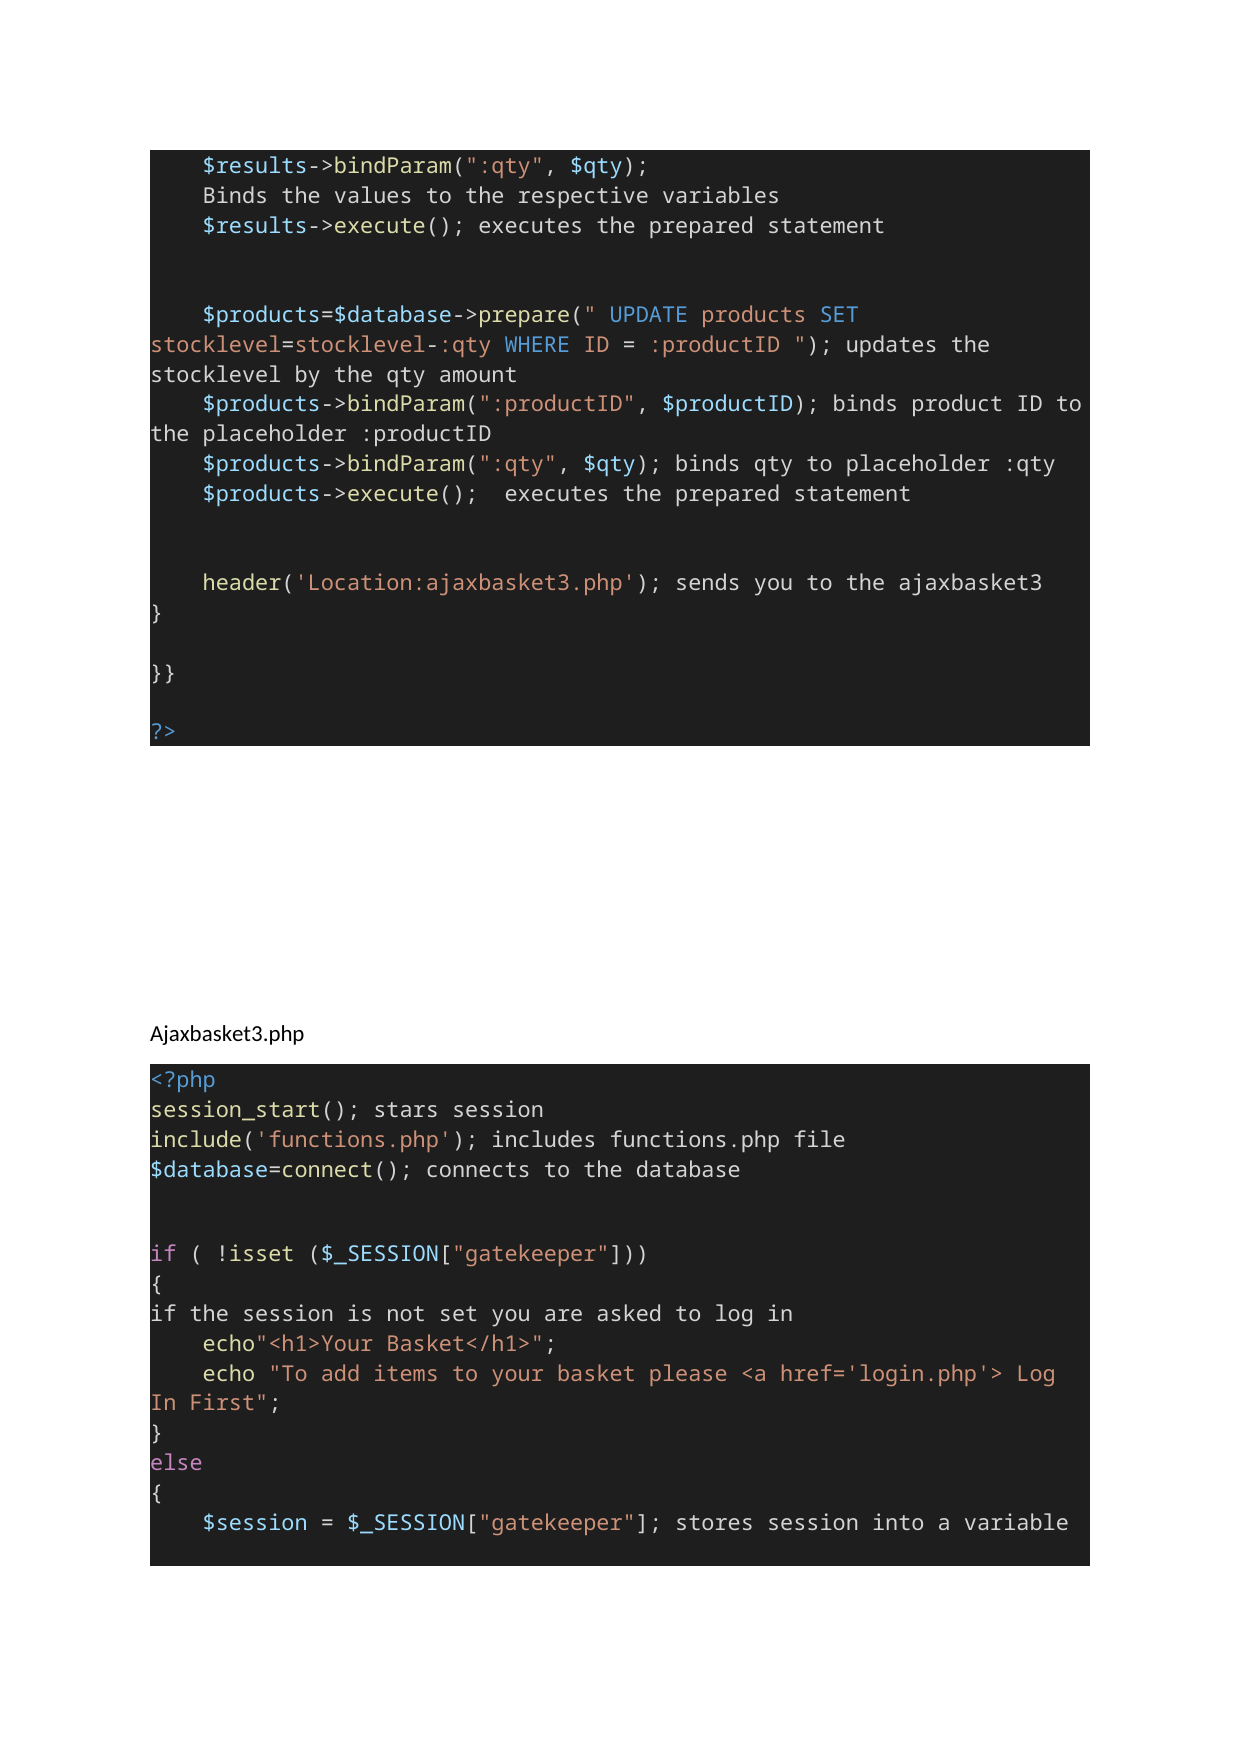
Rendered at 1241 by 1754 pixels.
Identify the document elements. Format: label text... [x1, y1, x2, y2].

text include('functions.php'); includes functions.php file [150, 1124, 1090, 1154]
text { [150, 1268, 1090, 1298]
text session_start(); stars session [150, 1094, 1090, 1124]
text }} [150, 656, 1090, 686]
text $database=connect(); connects to the database [150, 1154, 1090, 1184]
text header('Location:ajaxbasket3.php'); sends you to the ajaxbasket3 [150, 567, 1090, 597]
text } [150, 1417, 1090, 1447]
text $results->execute(); executes the prepared statement [150, 209, 1090, 239]
text Ajaxbasket3.php [150, 1019, 1090, 1047]
text echo "To add items to your basket please <a href='login.php'> Log In First"; [150, 1358, 1090, 1417]
text if the session is not set you are asked to log in [150, 1298, 1090, 1328]
text echo"<h1>Your Basket</h1>"; [150, 1328, 1090, 1358]
text else [150, 1447, 1090, 1477]
text $products->bindParam(":qty", $qty); binds qty to placeholder :qty [150, 448, 1090, 478]
text $products->execute(); executes the prepared statement [150, 478, 1090, 507]
text Binds the values to the respective variables [150, 180, 1090, 209]
text $products->bindParam(":productID", $productID); binds product ID to the placeholder :productID [150, 388, 1090, 448]
text { [150, 1477, 1090, 1507]
text ?> [150, 716, 1090, 746]
text $products=$database->prepare(" UPDATE products SET stocklevel=stocklevel-:qty WHERE ID = :productID "); updates the stocklevel by the qty amount [150, 299, 1090, 388]
text <?php [150, 1064, 1090, 1094]
text $session = $_SESSION["gatekeeper"]; stores session into a variable [150, 1507, 1090, 1536]
text } [150, 597, 1090, 627]
text $results->bindParam(":qty", $qty); [150, 150, 1090, 180]
text if ( !isset ($_SESSION["gatekeeper"])) [150, 1238, 1090, 1268]
